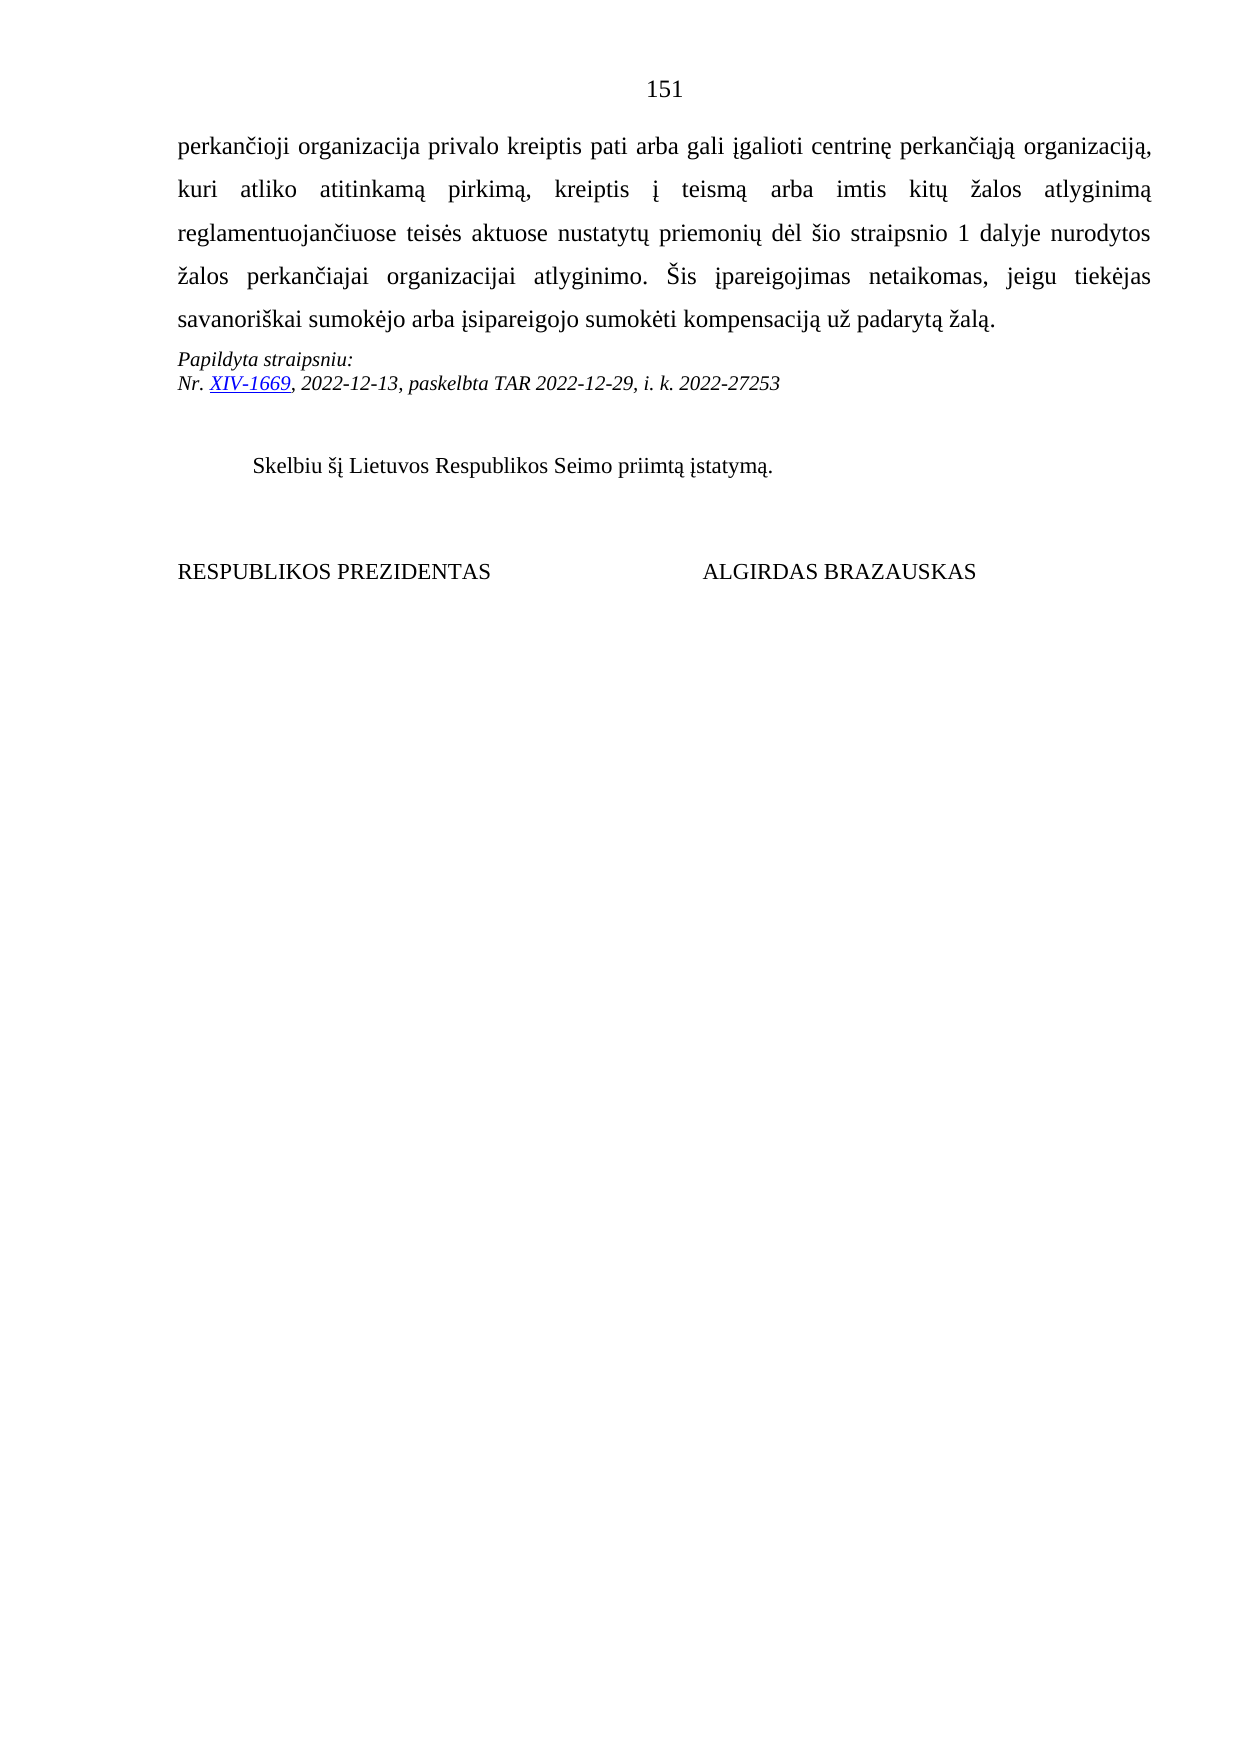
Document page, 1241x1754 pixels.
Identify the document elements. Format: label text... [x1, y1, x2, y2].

text Skelbiu šį Lietuvos Respublikos Seimo priimtą įstatymą. [177, 453, 1152, 479]
text Papildyta straipsniu: [177, 347, 1152, 371]
text RESPUBLIKOS PREZIDENTAS ALGIRDAS BRAZAUSKAS [177, 558, 1152, 611]
text Nr. XIV-1669, 2022-12-13, paskelbta TAR 2022-12-29, i. k. 2022-27253 [177, 371, 1152, 395]
text perkančioji organizacija privalo kreiptis pati arba gali įgalioti centrinę perkančiąją organizaciją, kuri atliko atitinkamą pirkimą, kreiptis į teismą arba imtis kitų žalos atlyginimą reglamentuojančiuose teisės aktuose nustatytų priemonių dėl šio straipsnio 1 dalyje nurodytos žalos perkančiajai organizacijai atlyginimo. Šis įpareigojimas netaikomas, jeigu tiekėjas savanoriškai sumokėjo arba įsipareigojo sumokėti kompensaciją už padarytą žalą. [177, 131, 1152, 333]
